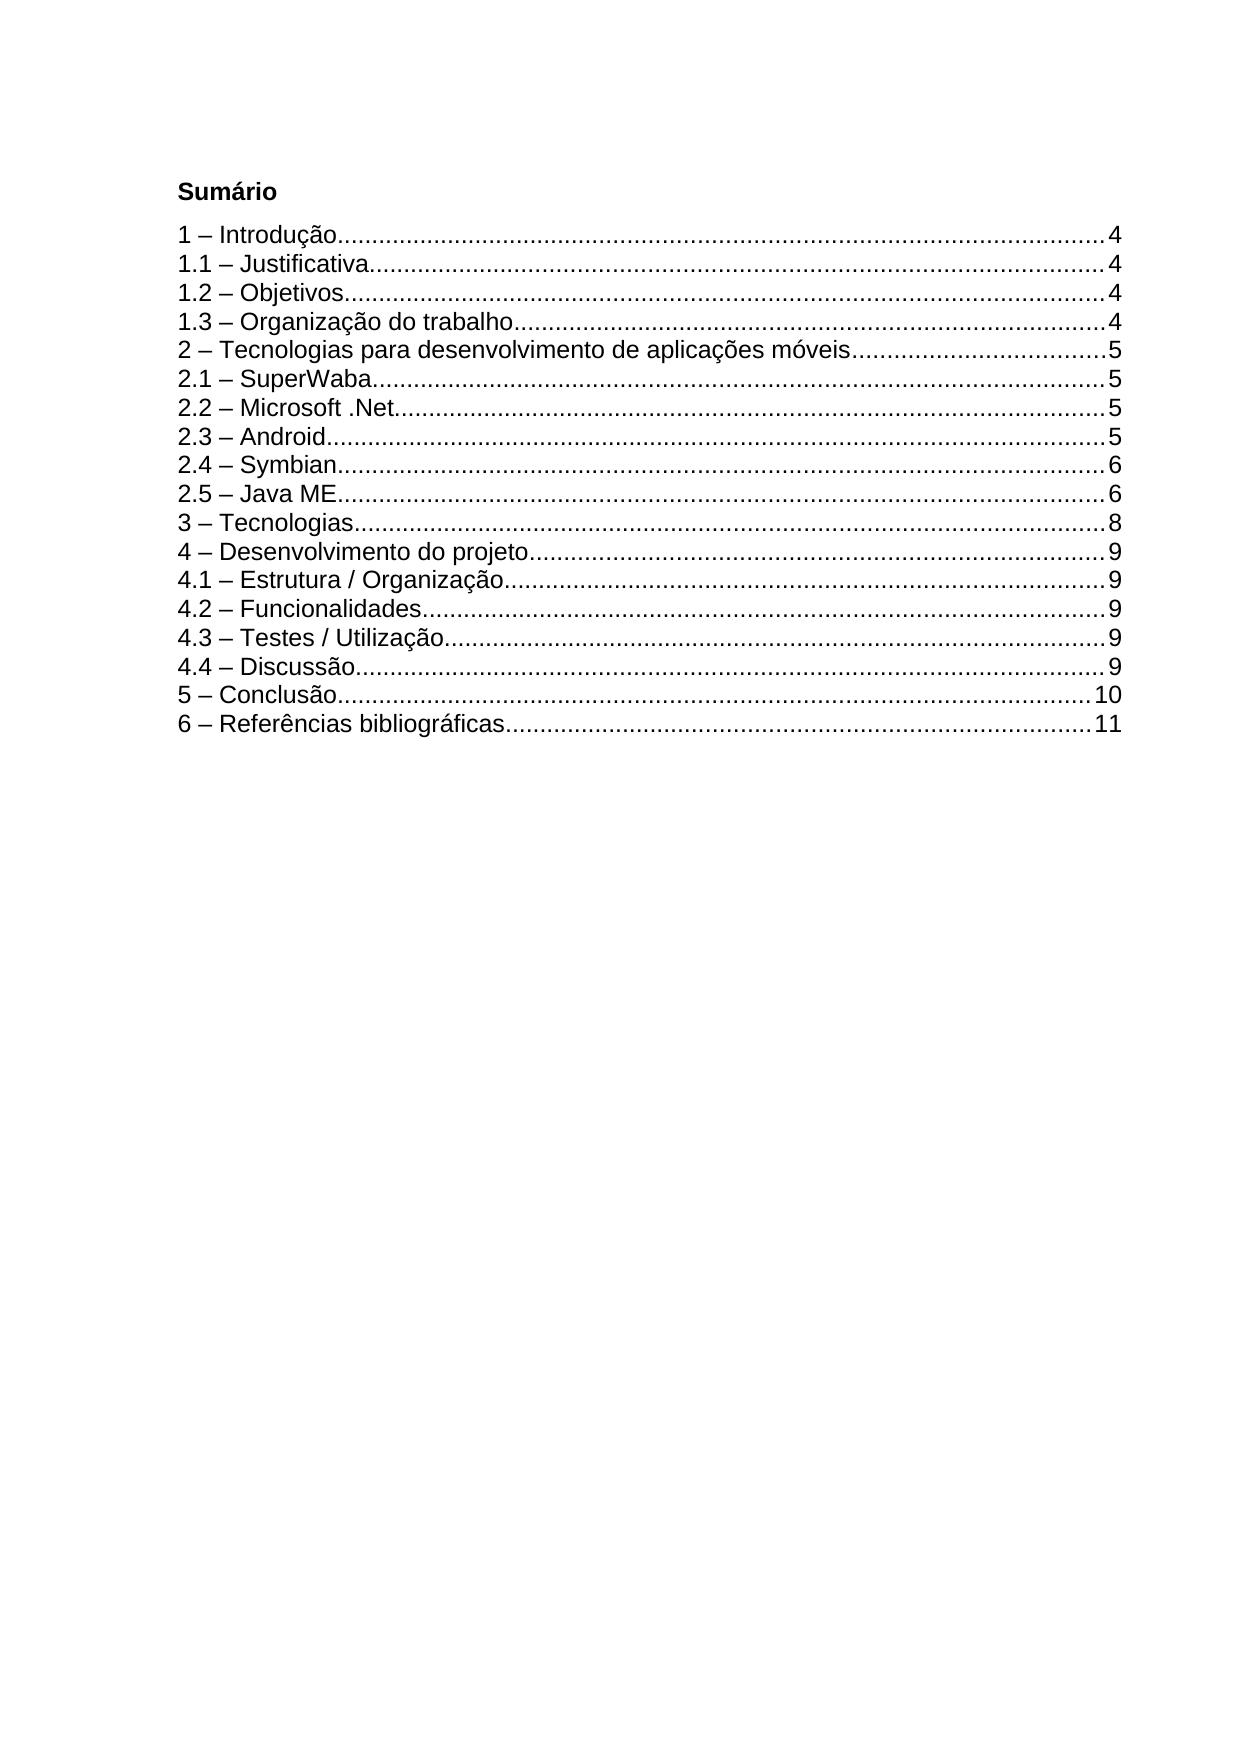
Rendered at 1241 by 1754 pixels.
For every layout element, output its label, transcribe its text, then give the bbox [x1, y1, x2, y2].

text 2.3 – Android 5 [177, 422, 1122, 450]
text 2.5 – Java ME 6 [177, 479, 1122, 508]
text 1.2 – Objetivos 4 [177, 278, 1122, 307]
text 4.3 – Testes / Utilização 9 [177, 623, 1122, 652]
text 6 – Referências bibliográficas 11 [177, 709, 1122, 738]
text 2.1 – SuperWaba 5 [177, 364, 1122, 393]
text 1.1 – Justificativa 4 [177, 249, 1122, 278]
text 1 – Introdução 4 [177, 220, 1122, 249]
text 5 – Conclusão 10 [177, 680, 1122, 709]
text 4.4 – Discussão 9 [177, 652, 1122, 680]
text 1.3 – Organização do trabalho 4 [177, 307, 1122, 335]
text 4.2 – Funcionalidades 9 [177, 594, 1122, 623]
text 3 – Tecnologias 8 [177, 508, 1122, 537]
text 2.2 – Microsoft .Net 5 [177, 393, 1122, 422]
text 4 – Desenvolvimento do projeto 9 [177, 537, 1122, 565]
text 4.1 – Estrutura / Organização 9 [177, 565, 1122, 594]
text 2.4 – Symbian 6 [177, 450, 1122, 479]
subtitle Sumário [177, 177, 1122, 206]
text 2 – Tecnologias para desenvolvimento de aplicações móveis 5 [177, 335, 1122, 364]
